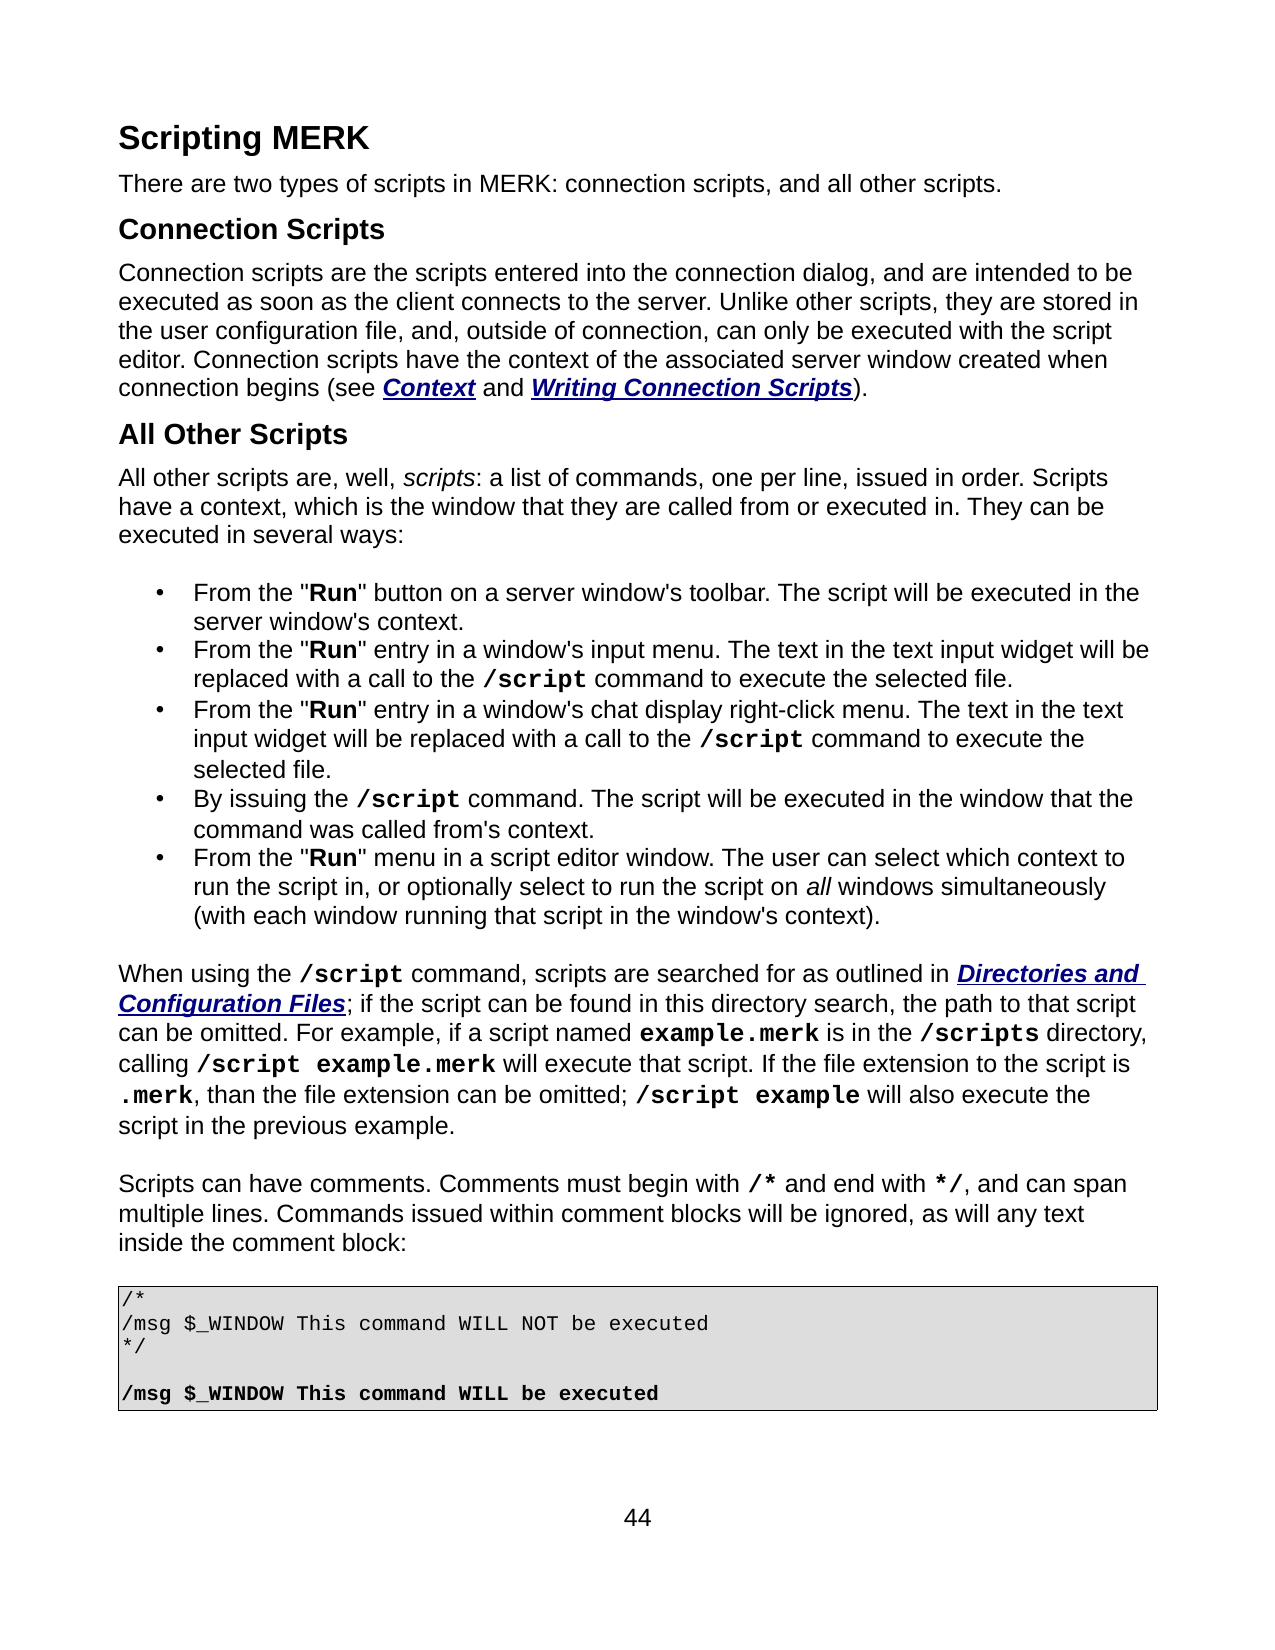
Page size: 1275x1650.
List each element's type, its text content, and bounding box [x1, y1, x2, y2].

text Connection scripts are the scripts entered into the connection dialog, and are intended to be executed as soon as the client connects to the server. Unlike other scripts, they are stored in the user configuration file, and, outside of connection, can only be executed with the script editor. Connection scripts have the context of the associated server window created when connection begins (see Context and Writing Connection Scripts). [118, 258, 1157, 402]
list From the "Run" entry in a window's chat display right-click menu. The text in the text input widget will be replaced with a call to the /script command to execute the selected file. [156, 695, 1157, 784]
list From the "Run" entry in a window's input menu. The text in the text input widget will be replaced with a call to the /script command to execute the selected file. [156, 635, 1157, 695]
list By issuing the /script command. The script will be executed in the window that the command was called from's context. [156, 784, 1157, 843]
subtitle Connection Scripts [118, 212, 1157, 246]
list From the "Run" button on a server window's toolbar. The script will be executed in the server window's context. [156, 578, 1157, 635]
subtitle Scripting MERK [118, 118, 1157, 157]
text There are two types of scripts in MERK: connection scripts, and all other scripts. [118, 169, 1157, 198]
subtitle All Other Scripts [118, 417, 1157, 450]
table_header /* /msg $_WINDOW This command WILL NOT be executed */ /msg $_WINDOW This command WILL be executed [119, 1287, 1157, 1410]
text Scripts can have comments. Comments must begin with /* and end with */, and can span multiple lines. Commands issued within comment blocks will be ignored, as will any text inside the comment block: [118, 1168, 1157, 1257]
text When using the /script command, scripts are searched for as outlined in Directories and Configuration Files; if the script can be found in this directory search, the path to that script can be omitted. For example, if a script named example.merk is in the /scripts directory, calling /script example.merk will execute that script. If the file extension to the script is .merk, than the file extension can be omitted; /script example will also execute the script in the previous example. [118, 958, 1157, 1140]
text All other scripts are, well, scripts: a list of commands, one per line, issued in order. Scripts have a context, which is the window that they are called from or executed in. They can be executed in several ways: [118, 463, 1157, 549]
list From the "Run" menu in a script editor window. The user can select which context to run the script in, or optionally select to run the script on all windows simultaneously (with each window running that script in the window's context). [156, 843, 1157, 930]
